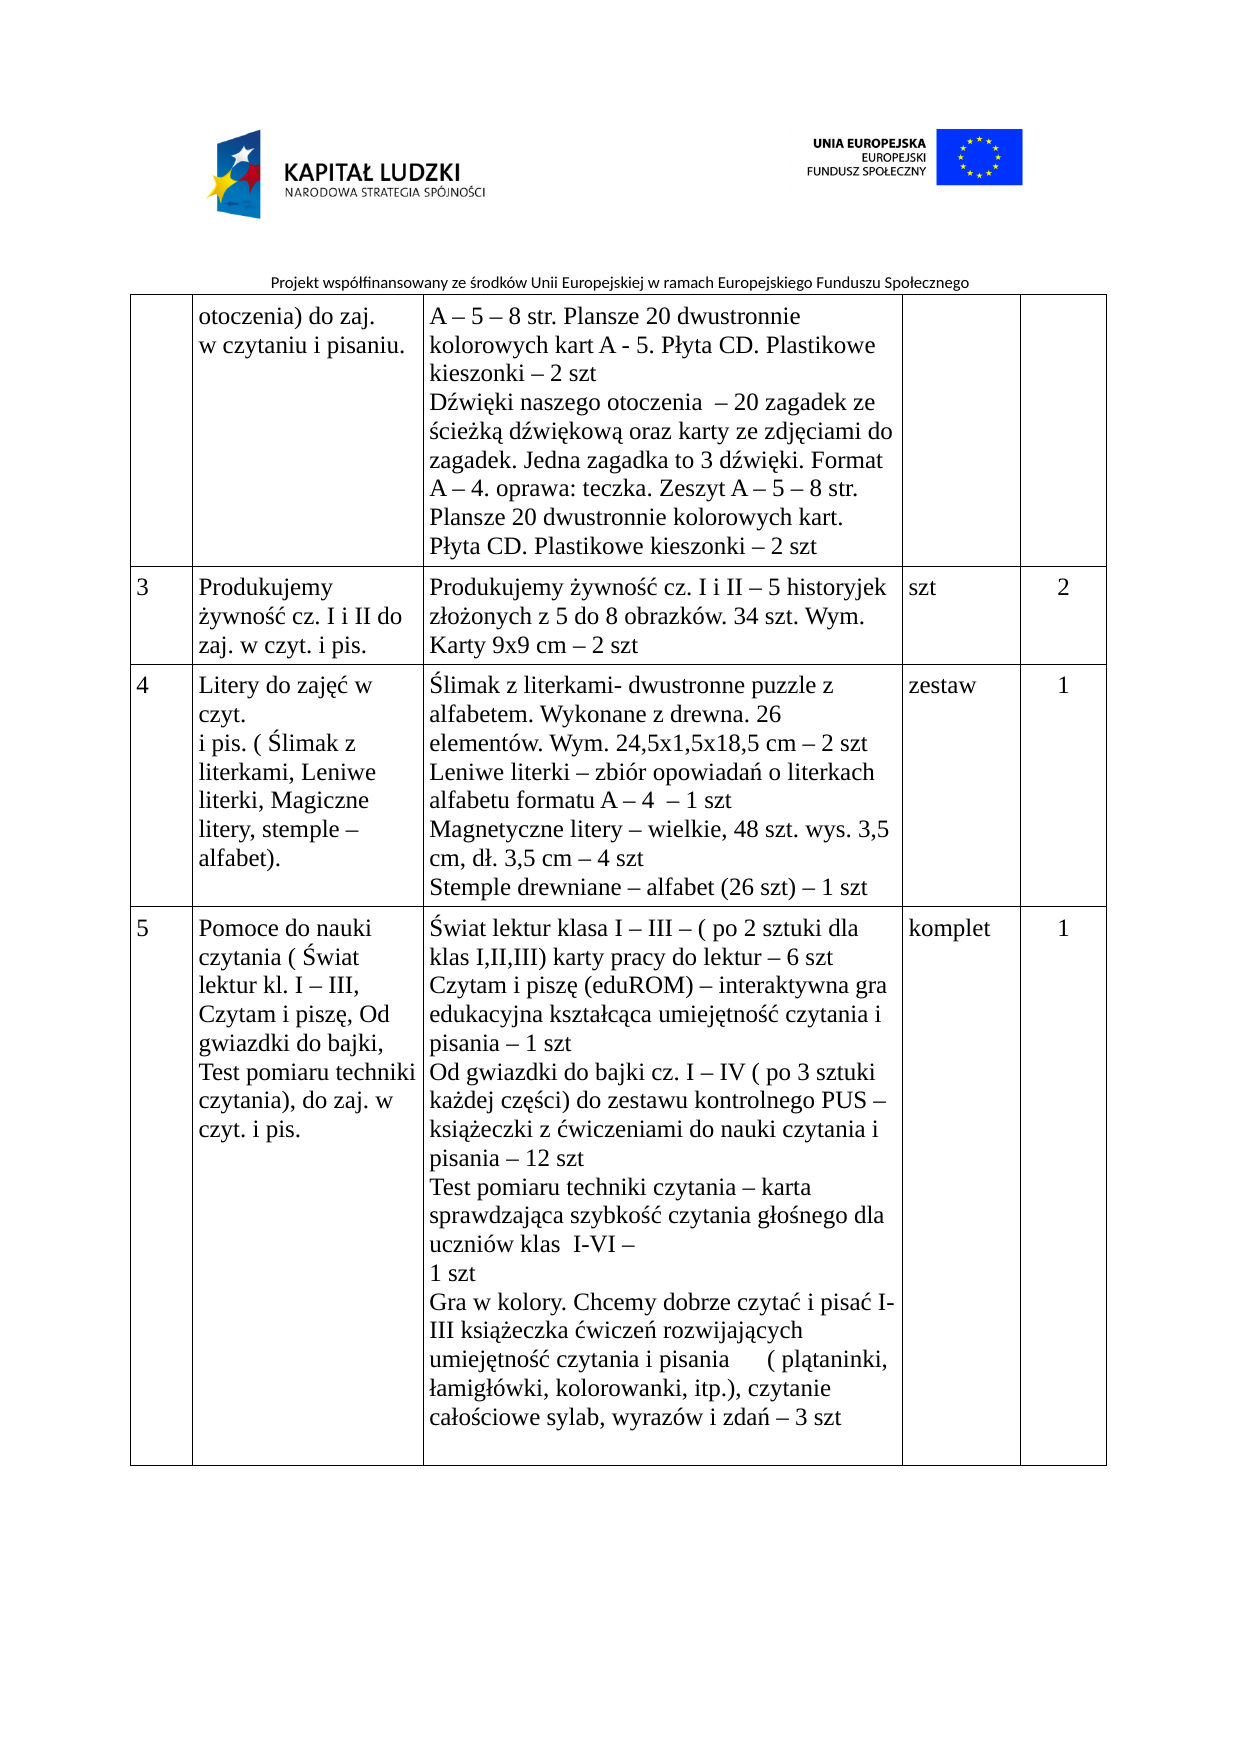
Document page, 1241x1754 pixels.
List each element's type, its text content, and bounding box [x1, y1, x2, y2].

table_cell 3 [131, 567, 192, 664]
table_cell Pomoce do nauki czytania ( Świat lektur kl. I – III, Czytam i piszę, Od gwiazdki do bajki, Test pomiaru techniki czytania), do zaj. w czyt. i pis. [193, 907, 423, 1465]
table_cell Litery do zajęć w czyt. i pis. ( Ślimak z literkami, Leniwe literki, Magiczne litery, stemple – alfabet). [193, 665, 423, 906]
table_cell [1021, 295, 1106, 566]
table_cell Produkujemy żywność cz. I i II do zaj. w czyt. i pis. [193, 567, 423, 664]
table_cell Świat lektur klasa I – III – ( po 2 sztuki dla klas I,II,III) karty pracy do lektur – 6 szt Czytam i piszę (eduROM) – interaktywna gra edukacyjna kształcąca umiejętność czytania i pisania – 1 szt Od gwiazdki do bajki cz. I – IV ( po 3 sztuki każdej części) do zestawu kontrolnego PUS – książeczki z ćwiczeniami do nauki czytania i pisania – 12 szt Test pomiaru techniki czytania – karta sprawdzająca szybkość czytania głośnego dla uczniów klas I-VI – 1 szt Gra w kolory. Chcemy dobrze czytać i pisać I- III książeczka ćwiczeń rozwijających umiejętność czytania i pisania ( plątaninki, łamigłówki, kolorowanki, itp.), czytanie całościowe sylab, wyrazów i zdań – 3 szt [424, 907, 902, 1465]
table_cell otoczenia) do zaj. w czytaniu i pisaniu. [193, 295, 423, 566]
table_cell [903, 295, 1020, 566]
table_cell szt [903, 567, 1020, 664]
table_cell Produkujemy żywność cz. I i II – 5 historyjek złożonych z 5 do 8 obrazków. 34 szt. Wym. Karty 9x9 cm – 2 szt [424, 567, 902, 664]
table_cell 4 [131, 665, 192, 906]
table_cell A – 5 – 8 str. Plansze 20 dwustronnie kolorowych kart A - 5. Płyta CD. Plastikowe kieszonki – 2 szt Dźwięki naszego otoczenia – 20 zagadek ze ścieżką dźwiękową oraz karty ze zdjęciami do zagadek. Jedna zagadka to 3 dźwięki. Format A – 4. oprawa: teczka. Zeszyt A – 5 – 8 str. Plansze 20 dwustronnie kolorowych kart. Płyta CD. Plastikowe kieszonki – 2 szt [424, 295, 902, 566]
table_cell Ślimak z literkami- dwustronne puzzle z alfabetem. Wykonane z drewna. 26 elementów. Wym. 24,5x1,5x18,5 cm – 2 szt Leniwe literki – zbiór opowiadań o literkach alfabetu formatu A – 4 – 1 szt Magnetyczne litery – wielkie, 48 szt. wys. 3,5 cm, dł. 3,5 cm – 4 szt Stemple drewniane – alfabet (26 szt) – 1 szt [424, 665, 902, 906]
table_cell 2 [1021, 567, 1106, 664]
table_cell 5 [131, 907, 192, 1465]
table_cell 1 [1021, 907, 1106, 1465]
table_cell [131, 295, 192, 566]
table_cell 1 [1021, 665, 1106, 906]
table_cell komplet [903, 907, 1020, 1465]
table_cell zestaw [903, 665, 1020, 906]
